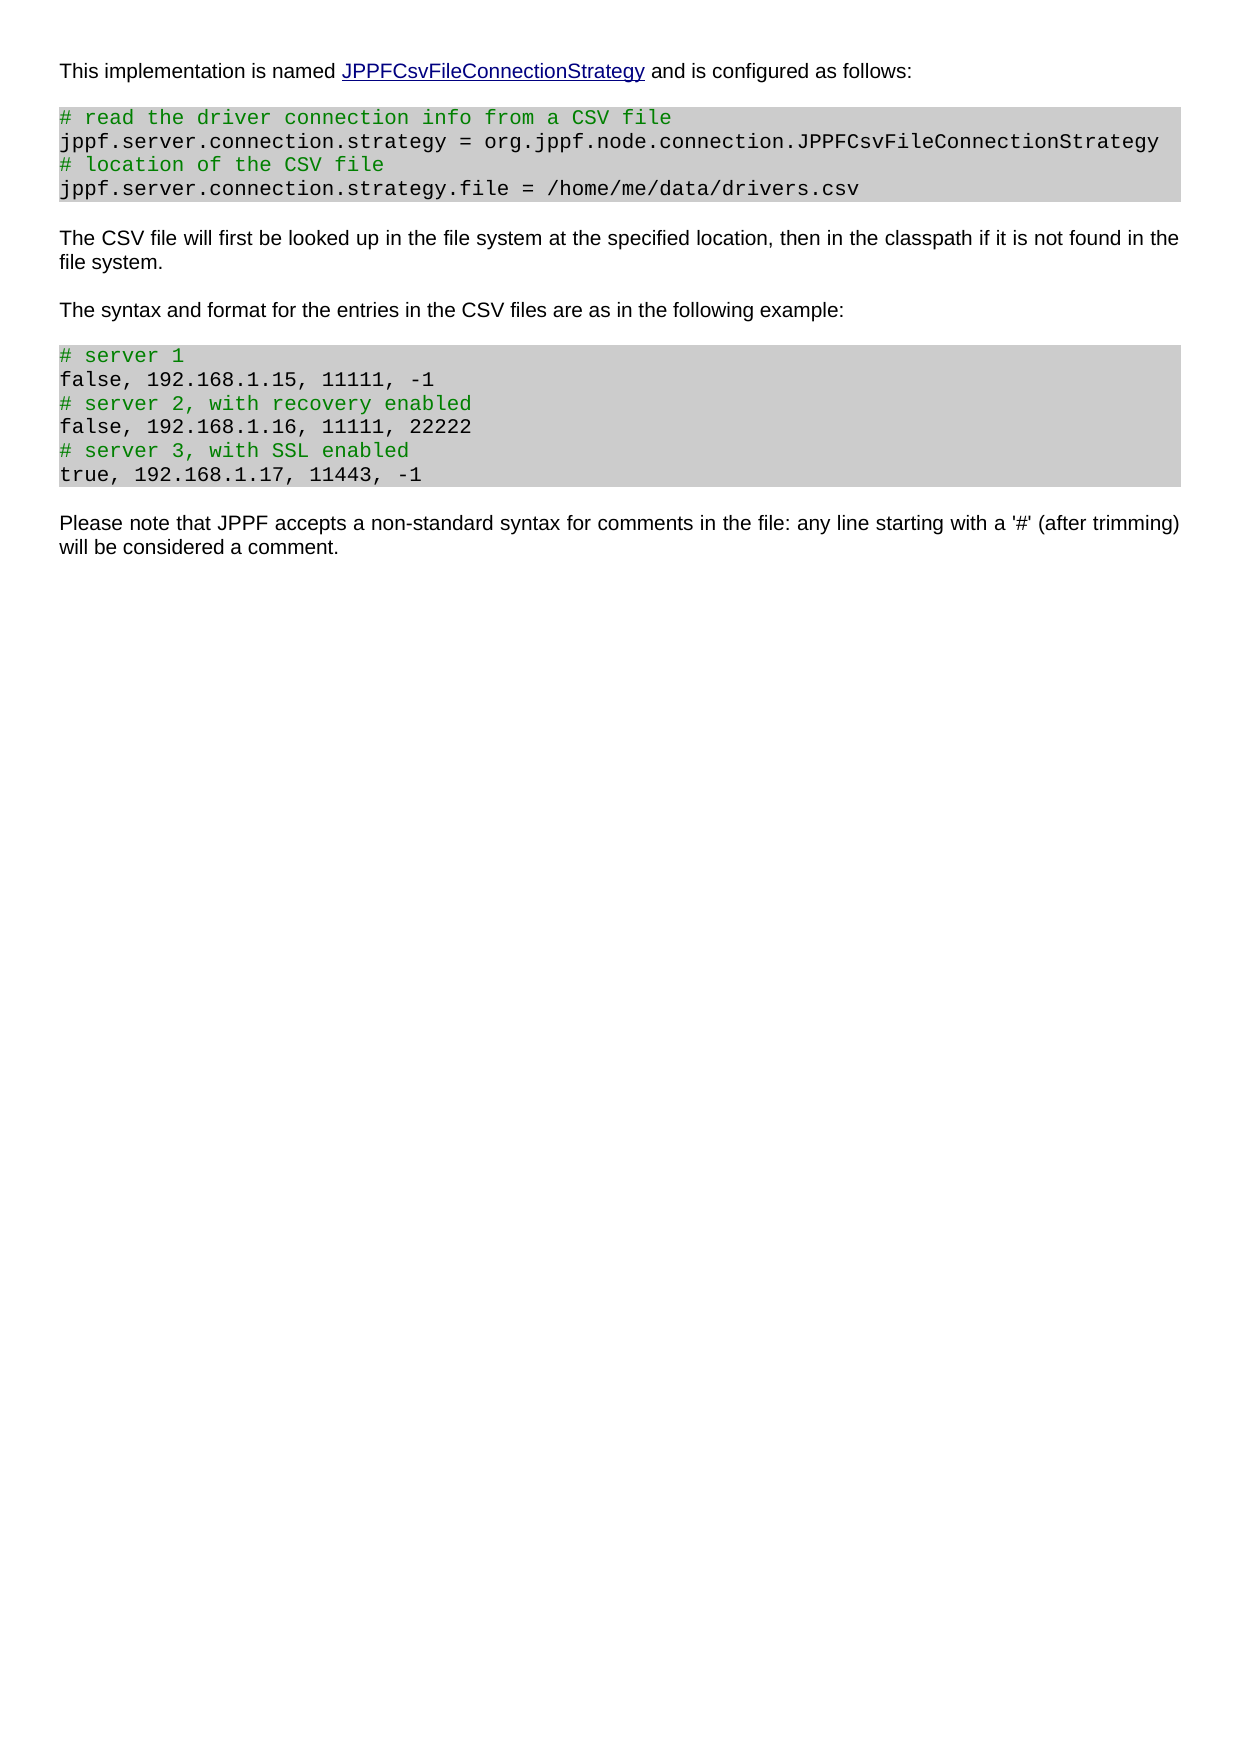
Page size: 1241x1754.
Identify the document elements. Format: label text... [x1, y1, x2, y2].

text # read the driver connection info from a CSV file [59, 107, 1181, 131]
text The CSV file will first be looked up in the file system at the specified location, then in the classpath if it is not found in the file system. [59, 226, 1181, 273]
text jppf.server.connection.strategy = org.jppf.node.connection.JPPFCsvFileConnectionStrategy [59, 131, 1181, 154]
text false, 192.168.1.15, 11111, -1 [59, 369, 1181, 393]
text Please note that JPPF accepts a non-standard syntax for comments in the file: any line starting with a '#' (after trimming) will be considered a comment. [59, 511, 1181, 559]
text # server 1 [59, 345, 1181, 369]
text true, 192.168.1.17, 11443, -1 [59, 463, 1181, 487]
text false, 192.168.1.16, 11111, 22222 [59, 416, 1181, 440]
text The syntax and format for the entries in the CSV files are as in the following example: [59, 297, 1181, 321]
text jppf.server.connection.strategy.file = /home/me/data/drivers.csv [59, 178, 1181, 202]
text This implementation is named JPPFCsvFileConnectionStrategy and is configured as follows: [59, 59, 1181, 83]
text # server 3, with SSL enabled [59, 440, 1181, 463]
text # server 2, with recovery enabled [59, 393, 1181, 416]
text # location of the CSV file [59, 154, 1181, 178]
